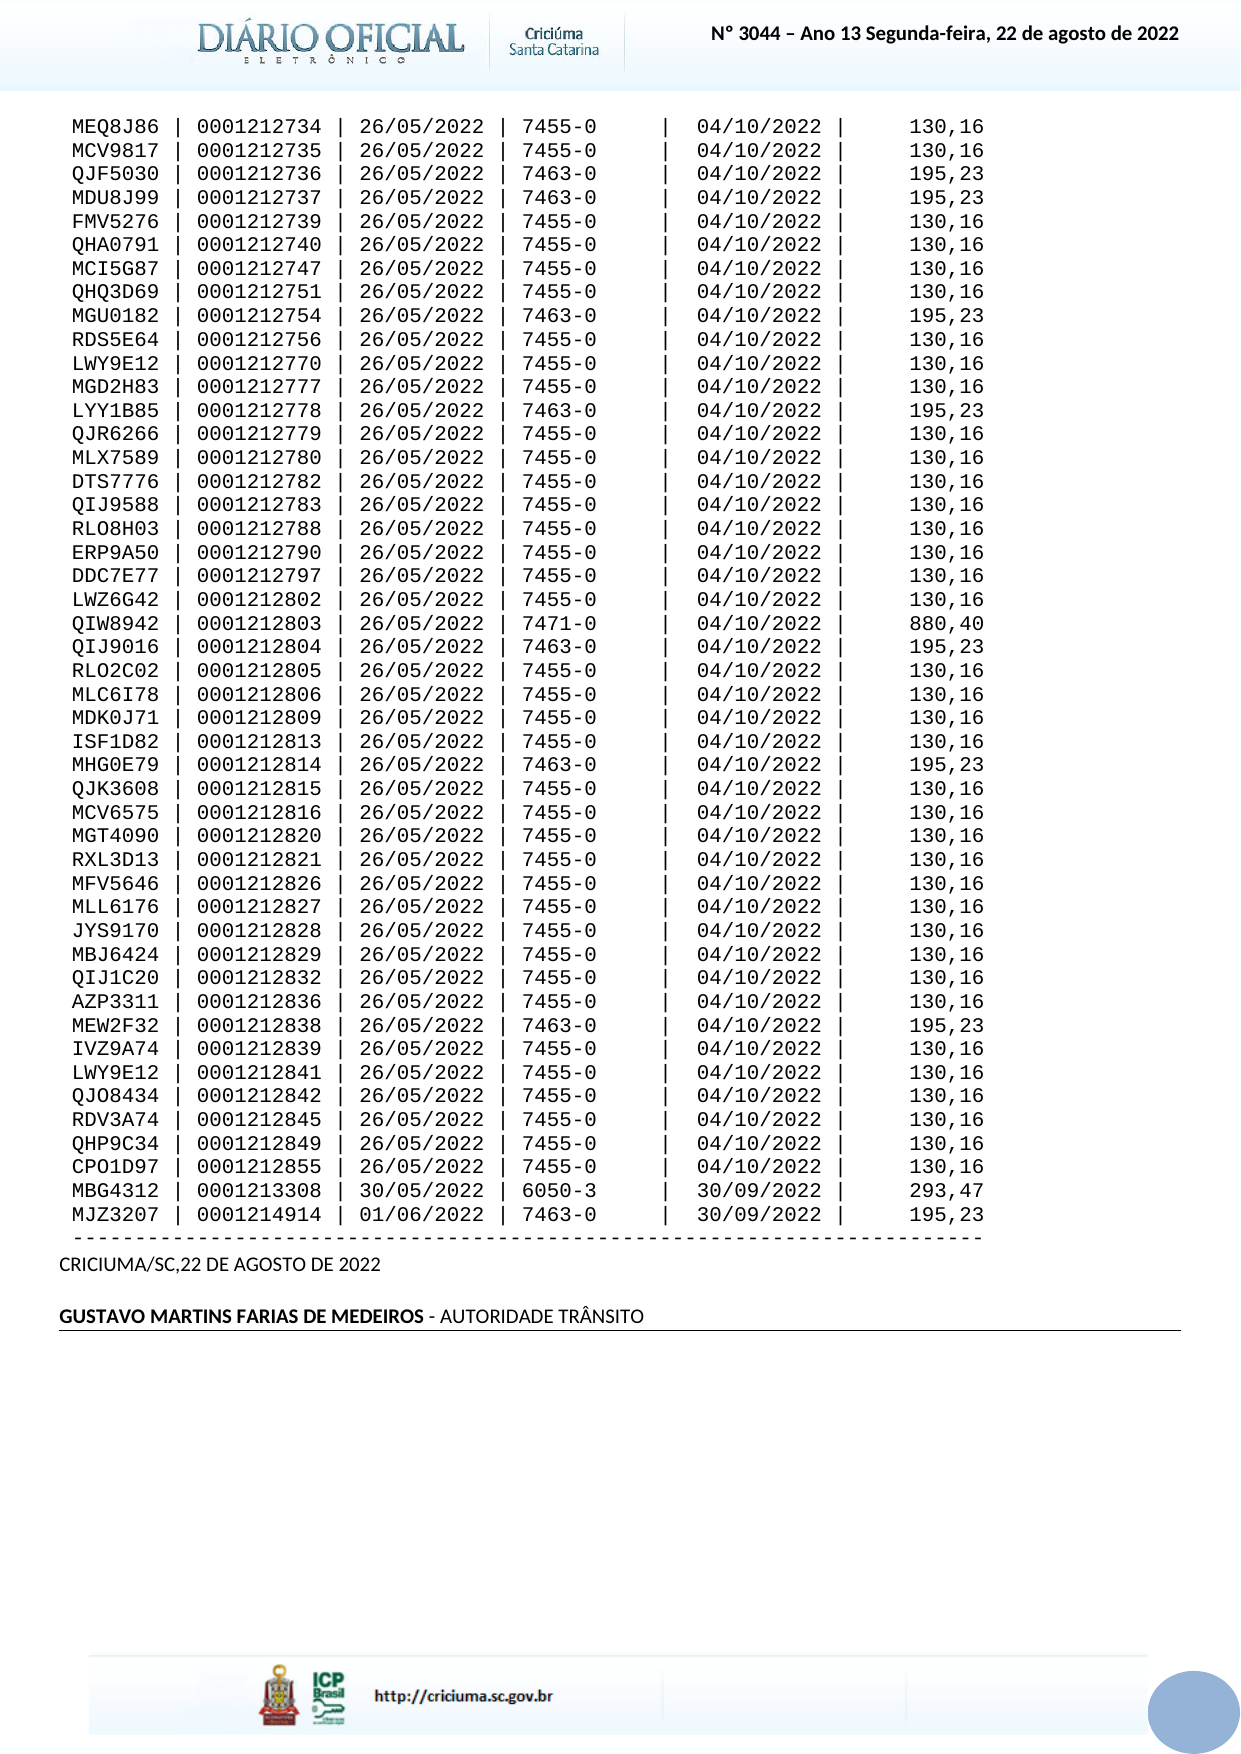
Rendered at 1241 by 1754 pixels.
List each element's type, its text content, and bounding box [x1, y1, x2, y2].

text QHQ3D69 | 0001212751 | 26/05/2022 | 7455-0 | 04/10/2022 | 130,16 [59, 282, 1181, 305]
text QIW8942 | 0001212803 | 26/05/2022 | 7471-0 | 04/10/2022 | 880,40 [59, 613, 1181, 636]
text MJZ3207 | 0001214914 | 01/06/2022 | 7463-0 | 30/09/2022 | 195,23 [59, 1204, 1181, 1227]
text QIJ9016 | 0001212804 | 26/05/2022 | 7463-0 | 04/10/2022 | 195,23 [59, 636, 1181, 660]
text LWY9E12 | 0001212770 | 26/05/2022 | 7455-0 | 04/10/2022 | 130,16 [59, 352, 1181, 376]
text MFV5646 | 0001212826 | 26/05/2022 | 7455-0 | 04/10/2022 | 130,16 [59, 873, 1181, 896]
text ------------------------------------------------------------------------- [59, 1227, 1181, 1251]
text GUSTAVO MARTINS FARIAS DE MEDEIROS - AUTORIDADE TRÂNSITO [59, 1276, 1181, 1330]
text QJF5030 | 0001212736 | 26/05/2022 | 7463-0 | 04/10/2022 | 195,23 [59, 163, 1181, 187]
text MHG0E79 | 0001212814 | 26/05/2022 | 7463-0 | 04/10/2022 | 195,23 [59, 754, 1181, 778]
text CPO1D97 | 0001212855 | 26/05/2022 | 7455-0 | 04/10/2022 | 130,16 [59, 1156, 1181, 1180]
text QIJ9588 | 0001212783 | 26/05/2022 | 7455-0 | 04/10/2022 | 130,16 [59, 494, 1181, 518]
text RLO2C02 | 0001212805 | 26/05/2022 | 7455-0 | 04/10/2022 | 130,16 [59, 660, 1181, 683]
text DTS7776 | 0001212782 | 26/05/2022 | 7455-0 | 04/10/2022 | 130,16 [59, 471, 1181, 494]
text RDV3A74 | 0001212845 | 26/05/2022 | 7455-0 | 04/10/2022 | 130,16 [59, 1109, 1181, 1133]
text FMV5276 | 0001212739 | 26/05/2022 | 7455-0 | 04/10/2022 | 130,16 [59, 211, 1181, 234]
text QIJ1C20 | 0001212832 | 26/05/2022 | 7455-0 | 04/10/2022 | 130,16 [59, 967, 1181, 991]
text QJO8434 | 0001212842 | 26/05/2022 | 7455-0 | 04/10/2022 | 130,16 [59, 1086, 1181, 1109]
text MCV9817 | 0001212735 | 26/05/2022 | 7455-0 | 04/10/2022 | 130,16 [59, 140, 1181, 163]
text QHA0791 | 0001212740 | 26/05/2022 | 7455-0 | 04/10/2022 | 130,16 [59, 234, 1181, 258]
text MLC6I78 | 0001212806 | 26/05/2022 | 7455-0 | 04/10/2022 | 130,16 [59, 683, 1181, 707]
text RXL3D13 | 0001212821 | 26/05/2022 | 7455-0 | 04/10/2022 | 130,16 [59, 849, 1181, 873]
text CRICIUMA/SC,22 DE AGOSTO DE 2022 [59, 1251, 1181, 1276]
text MCI5G87 | 0001212747 | 26/05/2022 | 7455-0 | 04/10/2022 | 130,16 [59, 258, 1181, 282]
text MEQ8J86 | 0001212734 | 26/05/2022 | 7455-0 | 04/10/2022 | 130,16 [59, 116, 1181, 140]
text RLO8H03 | 0001212788 | 26/05/2022 | 7455-0 | 04/10/2022 | 130,16 [59, 518, 1181, 542]
text MGU0182 | 0001212754 | 26/05/2022 | 7463-0 | 04/10/2022 | 195,23 [59, 305, 1181, 329]
text MDU8J99 | 0001212737 | 26/05/2022 | 7463-0 | 04/10/2022 | 195,23 [59, 187, 1181, 211]
text JYS9170 | 0001212828 | 26/05/2022 | 7455-0 | 04/10/2022 | 130,16 [59, 920, 1181, 944]
text MLL6176 | 0001212827 | 26/05/2022 | 7455-0 | 04/10/2022 | 130,16 [59, 896, 1181, 920]
text RDS5E64 | 0001212756 | 26/05/2022 | 7455-0 | 04/10/2022 | 130,16 [59, 329, 1181, 352]
text MEW2F32 | 0001212838 | 26/05/2022 | 7463-0 | 04/10/2022 | 195,23 [59, 1014, 1181, 1038]
text LWY9E12 | 0001212841 | 26/05/2022 | 7455-0 | 04/10/2022 | 130,16 [59, 1062, 1181, 1086]
text LYY1B85 | 0001212778 | 26/05/2022 | 7463-0 | 04/10/2022 | 195,23 [59, 400, 1181, 423]
text MGT4090 | 0001212820 | 26/05/2022 | 7455-0 | 04/10/2022 | 130,16 [59, 825, 1181, 849]
text MCV6575 | 0001212816 | 26/05/2022 | 7455-0 | 04/10/2022 | 130,16 [59, 802, 1181, 825]
text MBJ6424 | 0001212829 | 26/05/2022 | 7455-0 | 04/10/2022 | 130,16 [59, 944, 1181, 967]
text ISF1D82 | 0001212813 | 26/05/2022 | 7455-0 | 04/10/2022 | 130,16 [59, 731, 1181, 754]
text MBG4312 | 0001213308 | 30/05/2022 | 6050-3 | 30/09/2022 | 293,47 [59, 1180, 1181, 1204]
text AZP3311 | 0001212836 | 26/05/2022 | 7455-0 | 04/10/2022 | 130,16 [59, 991, 1181, 1014]
text MGD2H83 | 0001212777 | 26/05/2022 | 7455-0 | 04/10/2022 | 130,16 [59, 376, 1181, 400]
text MDK0J71 | 0001212809 | 26/05/2022 | 7455-0 | 04/10/2022 | 130,16 [59, 707, 1181, 731]
text LWZ6G42 | 0001212802 | 26/05/2022 | 7455-0 | 04/10/2022 | 130,16 [59, 589, 1181, 613]
text MLX7589 | 0001212780 | 26/05/2022 | 7455-0 | 04/10/2022 | 130,16 [59, 447, 1181, 471]
text QHP9C34 | 0001212849 | 26/05/2022 | 7455-0 | 04/10/2022 | 130,16 [59, 1133, 1181, 1156]
text IVZ9A74 | 0001212839 | 26/05/2022 | 7455-0 | 04/10/2022 | 130,16 [59, 1038, 1181, 1062]
text DDC7E77 | 0001212797 | 26/05/2022 | 7455-0 | 04/10/2022 | 130,16 [59, 565, 1181, 589]
text QJR6266 | 0001212779 | 26/05/2022 | 7455-0 | 04/10/2022 | 130,16 [59, 423, 1181, 447]
text ERP9A50 | 0001212790 | 26/05/2022 | 7455-0 | 04/10/2022 | 130,16 [59, 542, 1181, 565]
text QJK3608 | 0001212815 | 26/05/2022 | 7455-0 | 04/10/2022 | 130,16 [59, 778, 1181, 802]
